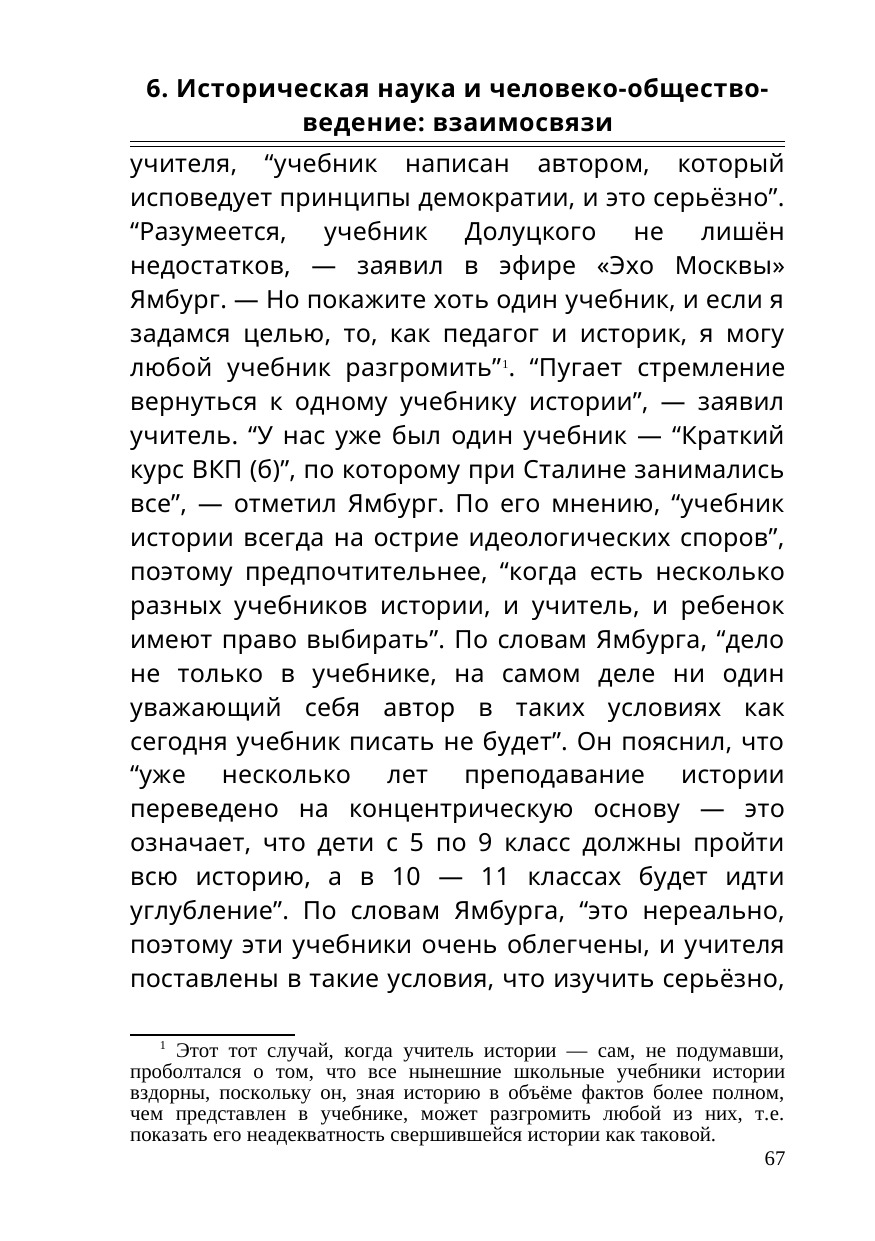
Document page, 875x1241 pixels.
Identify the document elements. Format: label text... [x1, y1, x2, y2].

text учителя, “учебник написан автором, который исповедует принципы демократии, и это серьёзно”. “Разумеется, учебник Долуцкого не лишён недостатков, — заявил в эфире «Эхо Москвы» Ямбург. — Но покажите хоть один учебник, и если я задамся целью, то, как педагог и историк, я могу любой учебник разгромить”. “Пугает стремление вернуться к одному учебнику истории”, — заявил учитель. “У нас уже был один учебник — “Краткий курс ВКП (б)”, по которому при Сталине занимались все”, — отметил Ямбург. По его мнению, “учебник истории всегда на острие идеологических споров”, поэтому предпочтительнее, “когда есть несколько разных учебников истории, и учитель, и ребенок имеют право выбирать”. По словам Ямбурга, “дело не только в учебнике, на самом деле ни один уважающий себя автор в таких условиях как сегодня учебник писать не будет”. Он пояснил, что “уже несколько лет преподавание истории переведено на концентрическую основу — это означает, что дети с 5 по 9 класс должны пройти всю историю, а в 10 — 11 классах будет идти углубление”. По словам Ямбурга, “это нереально, поэтому эти учебники очень облегчены, и учителя поставлены в такие условия, что изучить серьёзно, [130, 147, 785, 995]
text Этот тот случай, когда учитель истории — сам, не подумавши, проболтался о том, что все нынешние школьные учебники истории вздорны, поскольку он, зная историю в объёме фактов более полном, чем представлен в учебнике, может разгромить любой из них, т.е. показать его неадекватность свершившейся истории как таковой. [130, 1041, 785, 1145]
